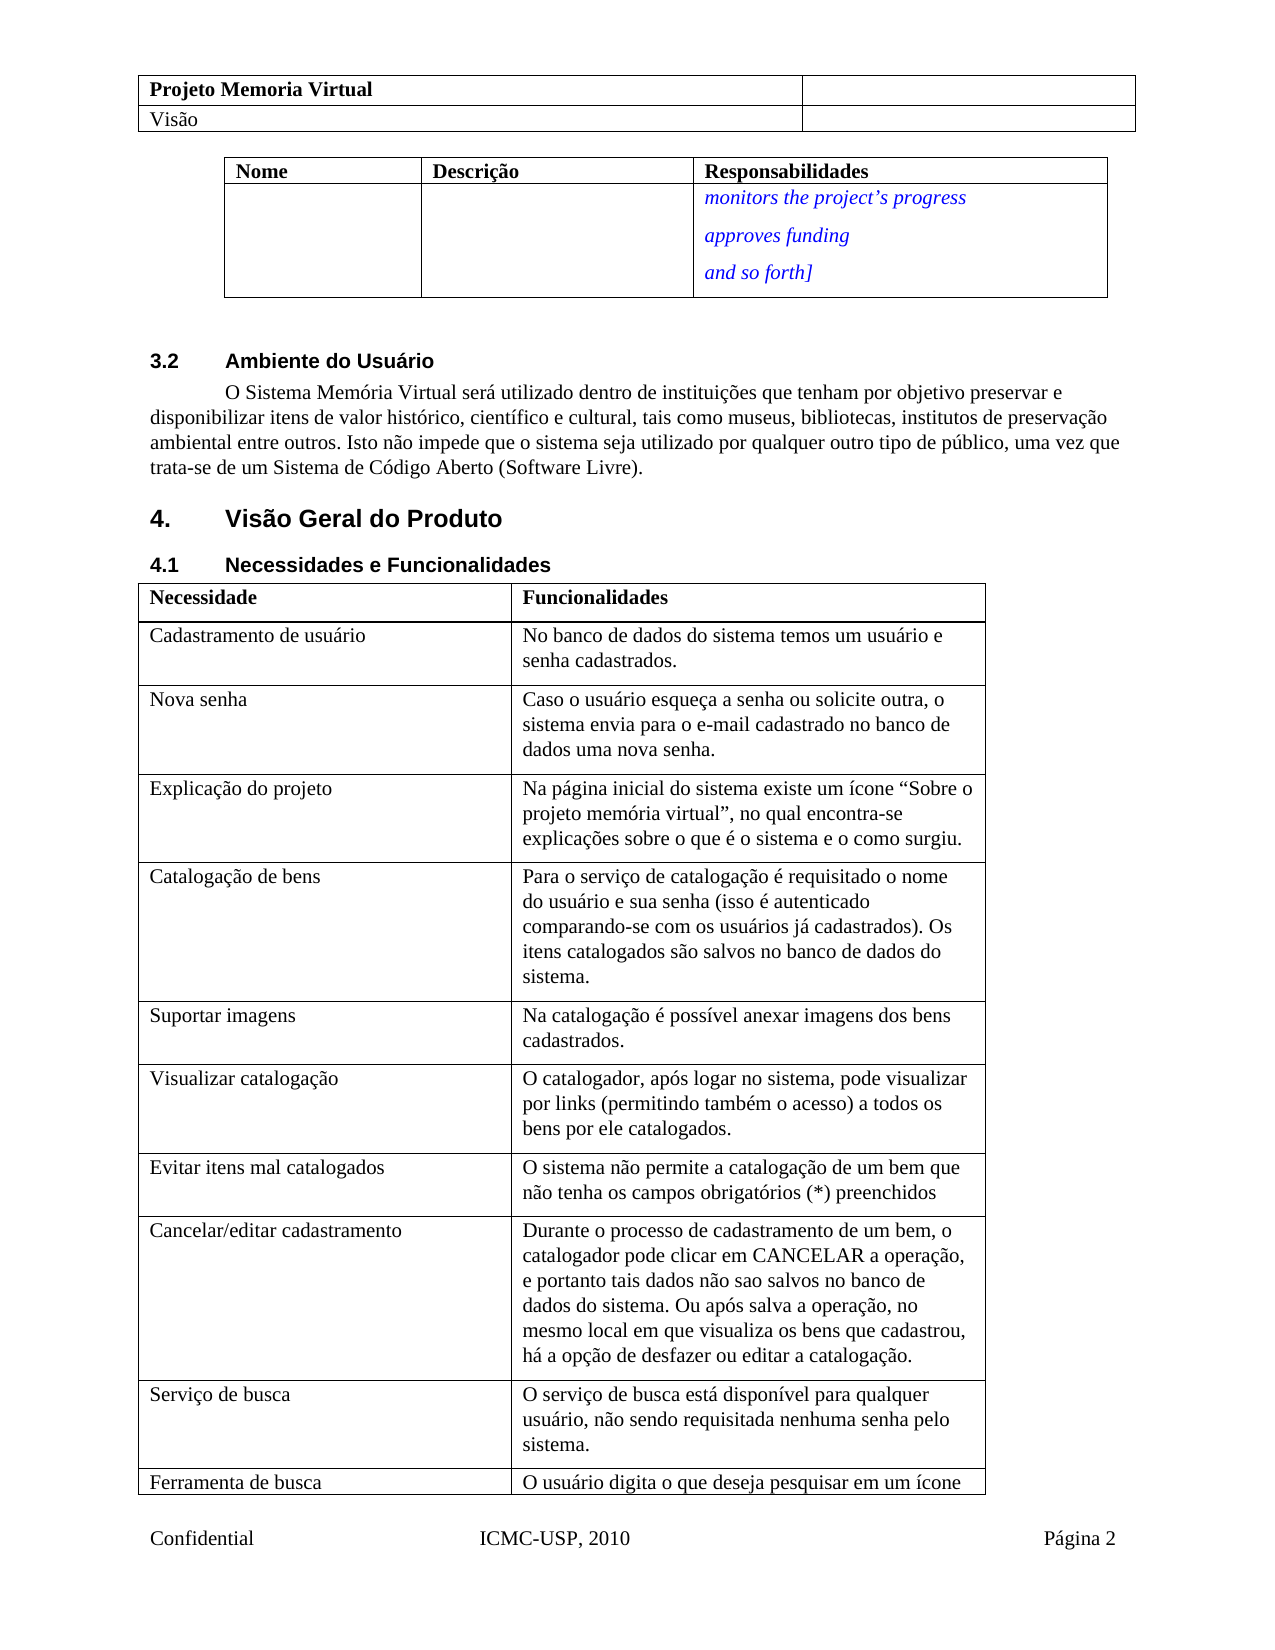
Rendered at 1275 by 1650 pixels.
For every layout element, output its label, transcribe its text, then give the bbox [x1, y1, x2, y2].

table_cell Serviço de busca [139, 1381, 511, 1468]
table_cell O sistema não permite a catalogação de um bem que não tenha os campos obrigatórios (*) preenchidos [512, 1154, 985, 1216]
table_cell Na catalogação é possível anexar imagens dos bens cadastrados. [512, 1002, 985, 1064]
table_header Necessidade [139, 584, 511, 621]
table_cell Nova senha [139, 686, 511, 773]
table_cell [225, 184, 421, 297]
subtitle Ambiente do Usuário [150, 348, 1125, 373]
table_cell Ferramenta de busca [139, 1469, 511, 1494]
table_cell Cancelar/editar cadastramento [139, 1217, 511, 1380]
text O Sistema Memória Virtual será utilizado dentro de instituições que tenham por objetivo preservar e disponibilizar itens de valor histórico, científico e cultural, tais como museus, bibliotecas, institutos de preservação ambiental entre outros. Isto não impede que o sistema seja utilizado por qualquer outro tipo de público, uma vez que trata-se de um Sistema de Código Aberto (Software Livre). [150, 379, 1125, 479]
table_cell Na página inicial do sistema existe um ícone “Sobre o projeto memória virtual”, no qual encontra-se explicações sobre o que é o sistema e o como surgiu. [512, 775, 985, 862]
table_header Nome [225, 158, 421, 183]
table_cell Catalogação de bens [139, 863, 511, 1001]
table_cell Para o serviço de catalogação é requisitado o nome do usuário e sua senha (isso é autenticado comparando-se com os usuários já cadastrados). Os itens catalogados são salvos no banco de dados do sistema. [512, 863, 985, 1001]
table_cell monitors the project’s progress approves funding and so forth] [694, 184, 1107, 297]
table_header Funcionalidades [512, 584, 985, 621]
table_cell Cadastramento de usuário [139, 623, 511, 685]
table_cell [422, 184, 693, 297]
table_cell Explicação do projeto [139, 775, 511, 862]
table_cell O usuário digita o que deseja pesquisar em um ícone [512, 1469, 985, 1494]
table_cell Caso o usuário esqueça a senha ou solicite outra, o sistema envia para o e-mail cadastrado no banco de dados uma nova senha. [512, 686, 985, 773]
table_header Descrição [422, 158, 693, 183]
table_cell Durante o processo de cadastramento de um bem, o catalogador pode clicar em CANCELAR a operação, e portanto tais dados não sao salvos no banco de dados do sistema. Ou após salva a operação, no mesmo local em que visualiza os bens que cadastrou, há a opção de desfazer ou editar a catalogação. [512, 1217, 985, 1380]
table_cell No banco de dados do sistema temos um usuário e senha cadastrados. [512, 623, 985, 685]
table_cell O catalogador, após logar no sistema, pode visualizar por links (permitindo também o acesso) a todos os bens por ele catalogados. [512, 1065, 985, 1153]
table_cell Suportar imagens [139, 1002, 511, 1064]
table_header Responsabilidades [694, 158, 1107, 183]
table_cell O serviço de busca está disponível para qualquer usuário, não sendo requisitada nenhuma senha pelo sistema. [512, 1381, 985, 1468]
subtitle Visão Geral do Produto [150, 504, 1125, 533]
subtitle Necessidades e Funcionalidades [150, 552, 1125, 577]
table_cell Visualizar catalogação [139, 1065, 511, 1153]
table_cell Evitar itens mal catalogados [139, 1154, 511, 1216]
